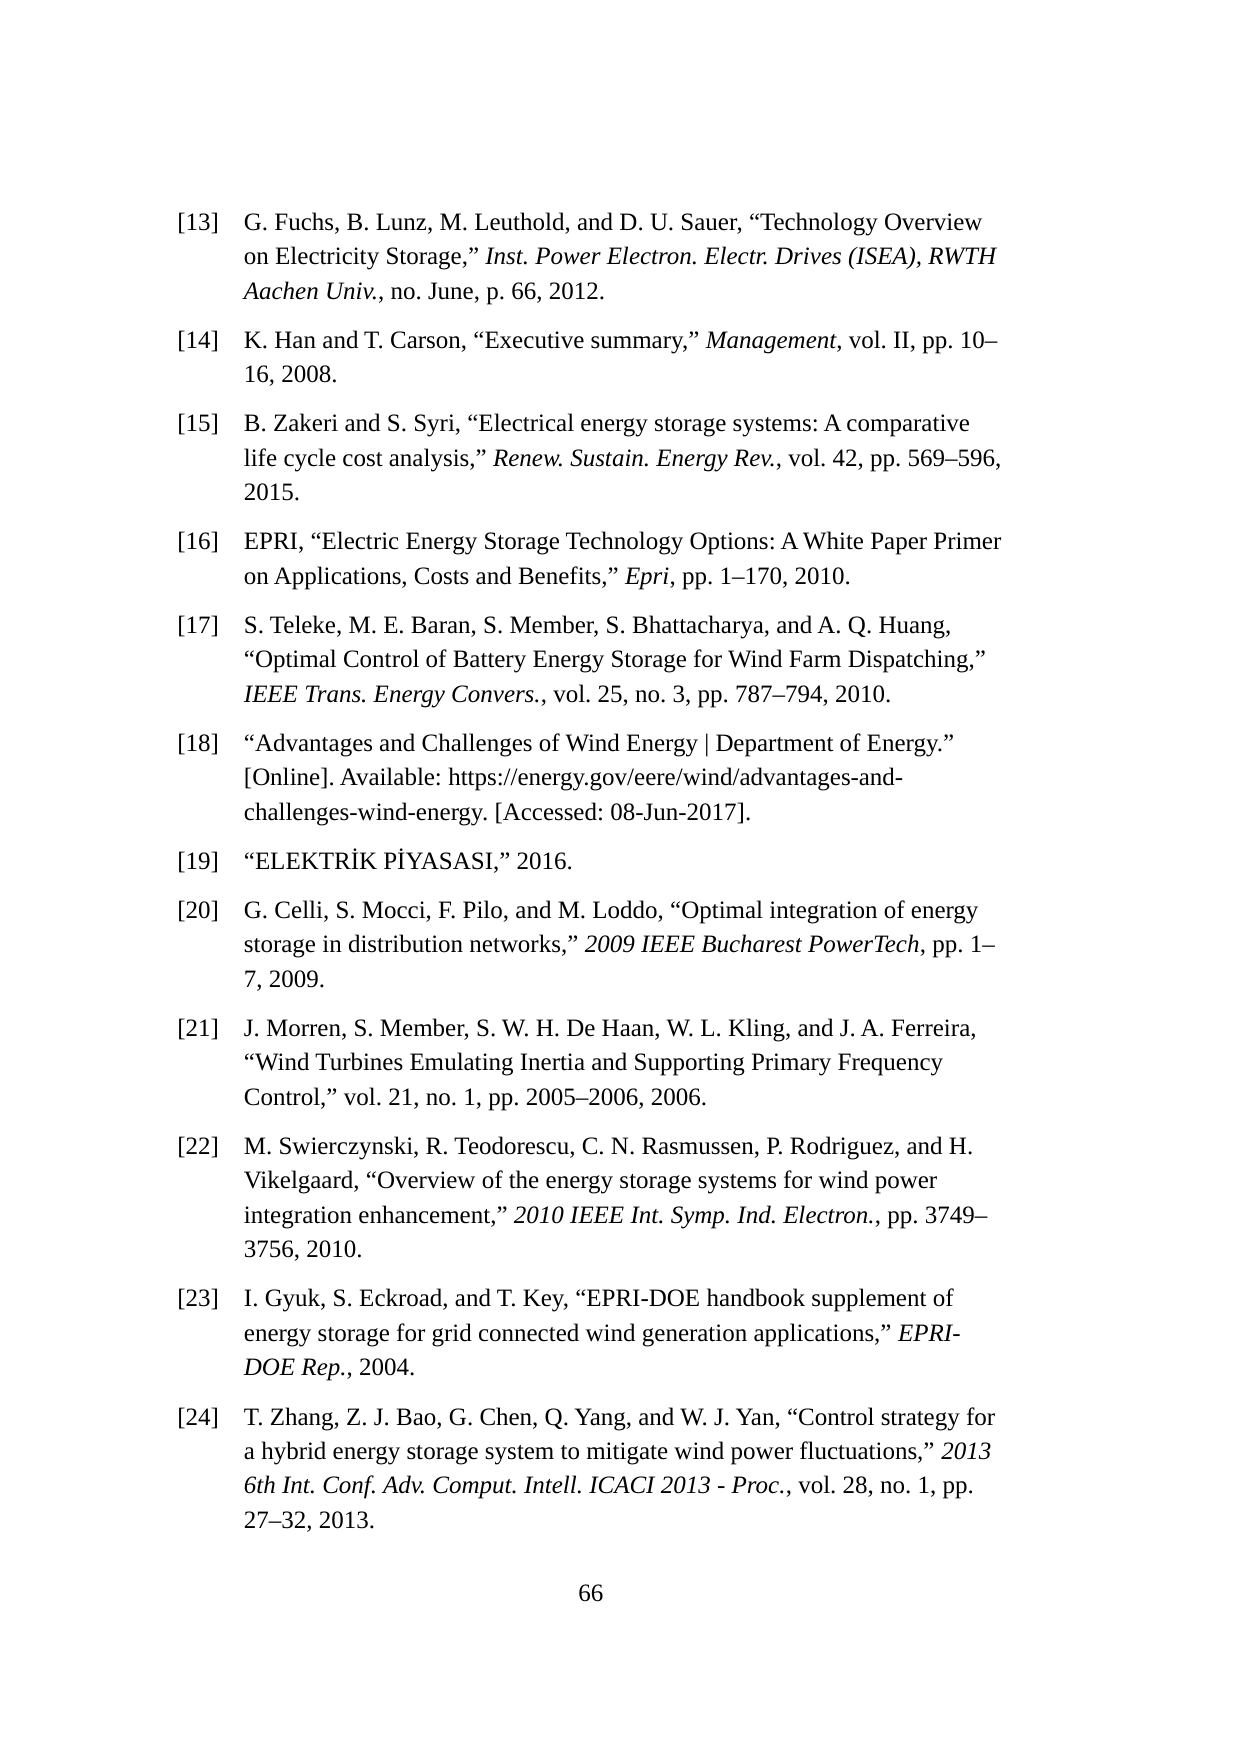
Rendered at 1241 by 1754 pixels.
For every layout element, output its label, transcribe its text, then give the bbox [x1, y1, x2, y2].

text [23] I. Gyuk, S. Eckroad, and T. Key, “EPRI-DOE handbook supplement of energy storage for grid connected wind generation applications,” EPRI-DOE Rep., 2004. [177, 1283, 1004, 1381]
text [19] “ELEKTRİK PİYASASI,” 2016. [177, 846, 1004, 875]
text [14] K. Han and T. Carson, “Executive summary,” Management, vol. II, pp. 10–16, 2008. [177, 325, 1004, 388]
text [13] G. Fuchs, B. Lunz, M. Leuthold, and D. U. Sauer, “Technology Overview on Electricity Storage,” Inst. Power Electron. Electr. Drives (ISEA), RWTH Aachen Univ., no. June, p. 66, 2012. [177, 207, 1004, 304]
text [18] “Advantages and Challenges of Wind Energy | Department of Energy.” [Online]. Available: https://energy.gov/eere/wind/advantages-and-challenges-wind-energy. [Accessed: 08-Jun-2017]. [177, 728, 1004, 826]
text [22] M. Swierczynski, R. Teodorescu, C. N. Rasmussen, P. Rodriguez, and H. Vikelgaard, “Overview of the energy storage systems for wind power integration enhancement,” 2010 IEEE Int. Symp. Ind. Electron., pp. 3749–3756, 2010. [177, 1131, 1004, 1263]
text [15] B. Zakeri and S. Syri, “Electrical energy storage systems: A comparative life cycle cost analysis,” Renew. Sustain. Energy Rev., vol. 42, pp. 569–596, 2015. [177, 408, 1004, 506]
text [17] S. Teleke, M. E. Baran, S. Member, S. Bhattacharya, and A. Q. Huang, “Optimal Control of Battery Energy Storage for Wind Farm Dispatching,” IEEE Trans. Energy Convers., vol. 25, no. 3, pp. 787–794, 2010. [177, 610, 1004, 708]
text [21] J. Morren, S. Member, S. W. H. De Haan, W. L. Kling, and J. A. Ferreira, “Wind Turbines Emulating Inertia and Supporting Primary Frequency Control,” vol. 21, no. 1, pp. 2005–2006, 2006. [177, 1013, 1004, 1111]
text [20] G. Celli, S. Mocci, F. Pilo, and M. Loddo, “Optimal integration of energy storage in distribution networks,” 2009 IEEE Bucharest PowerTech, pp. 1–7, 2009. [177, 895, 1004, 993]
text [24] T. Zhang, Z. J. Bao, G. Chen, Q. Yang, and W. J. Yan, “Control strategy for a hybrid energy storage system to mitigate wind power fluctuations,” 2013 6th Int. Conf. Adv. Comput. Intell. ICACI 2013 - Proc., vol. 28, no. 1, pp. 27–32, 2013. [177, 1402, 1004, 1534]
text [16] EPRI, “Electric Energy Storage Technology Options: A White Paper Primer on Applications, Costs and Benefits,” Epri, pp. 1–170, 2010. [177, 526, 1004, 589]
